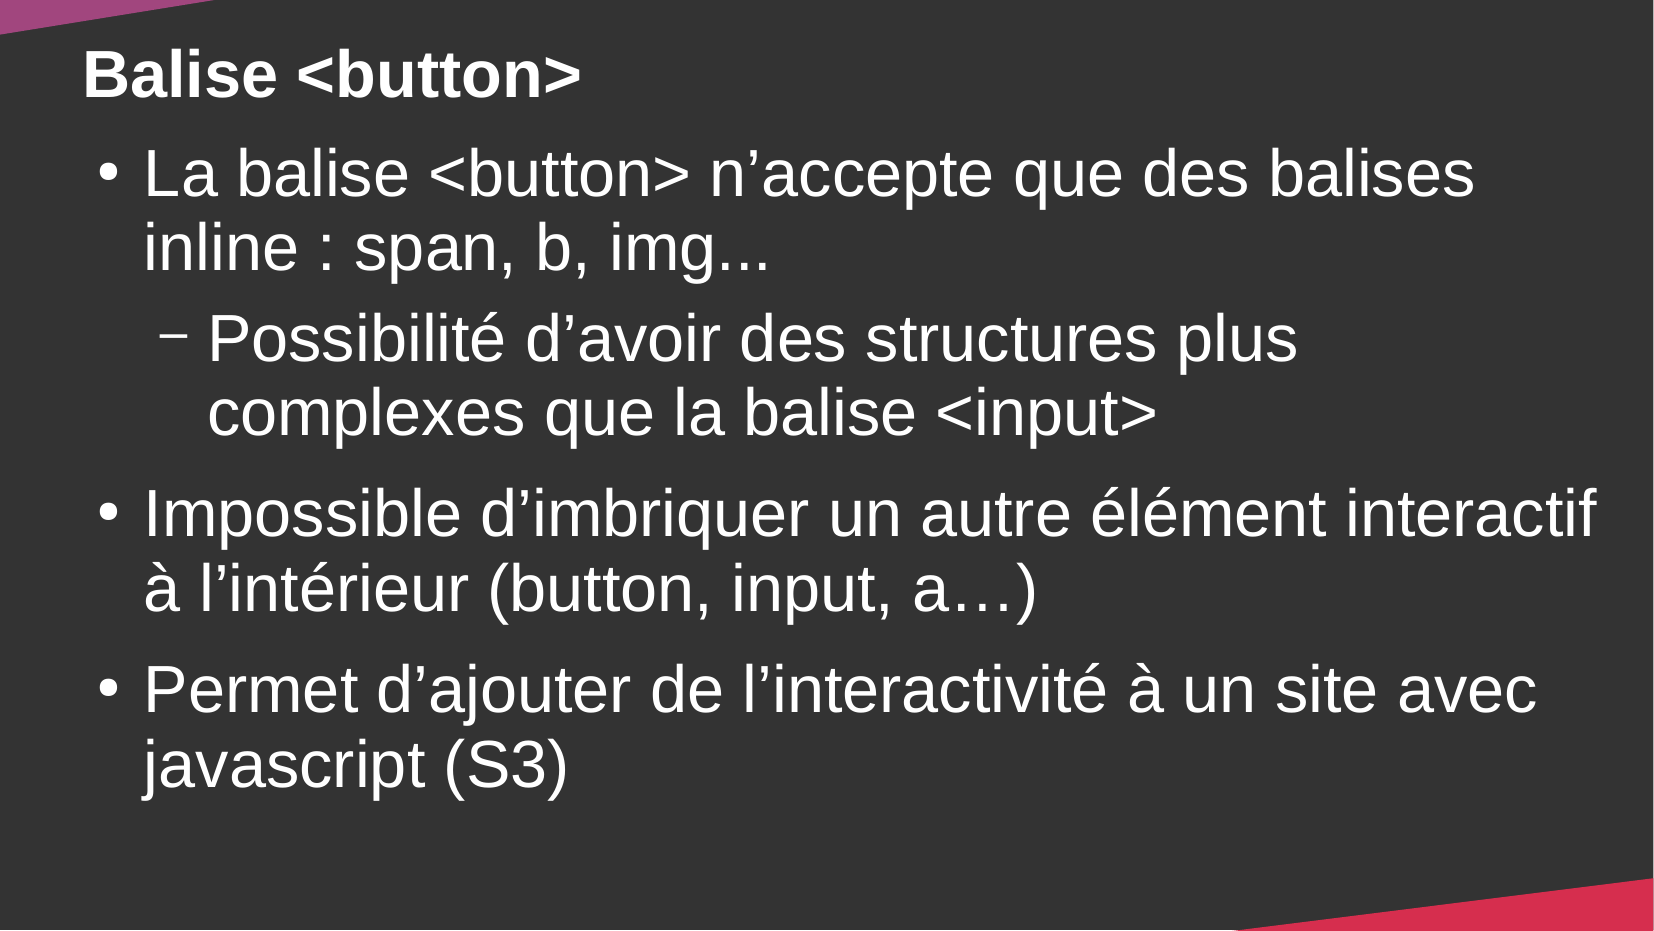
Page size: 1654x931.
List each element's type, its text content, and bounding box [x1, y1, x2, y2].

text_box [0, 0, 215, 35]
list La balise <button> n’accepte que des balises inline : span, b, img... Possibilité d’avoir des structures plus complexes que la balise <input> Impossible d’imbriquer un autre élément interactif à l’intérieur (button, input, a…) Permet d’ajouter de l’interactivité à un site avec javascript (S3) [80, 135, 1605, 804]
title Balise <button> [82, 37, 1571, 114]
text_box [1232, 878, 1654, 931]
